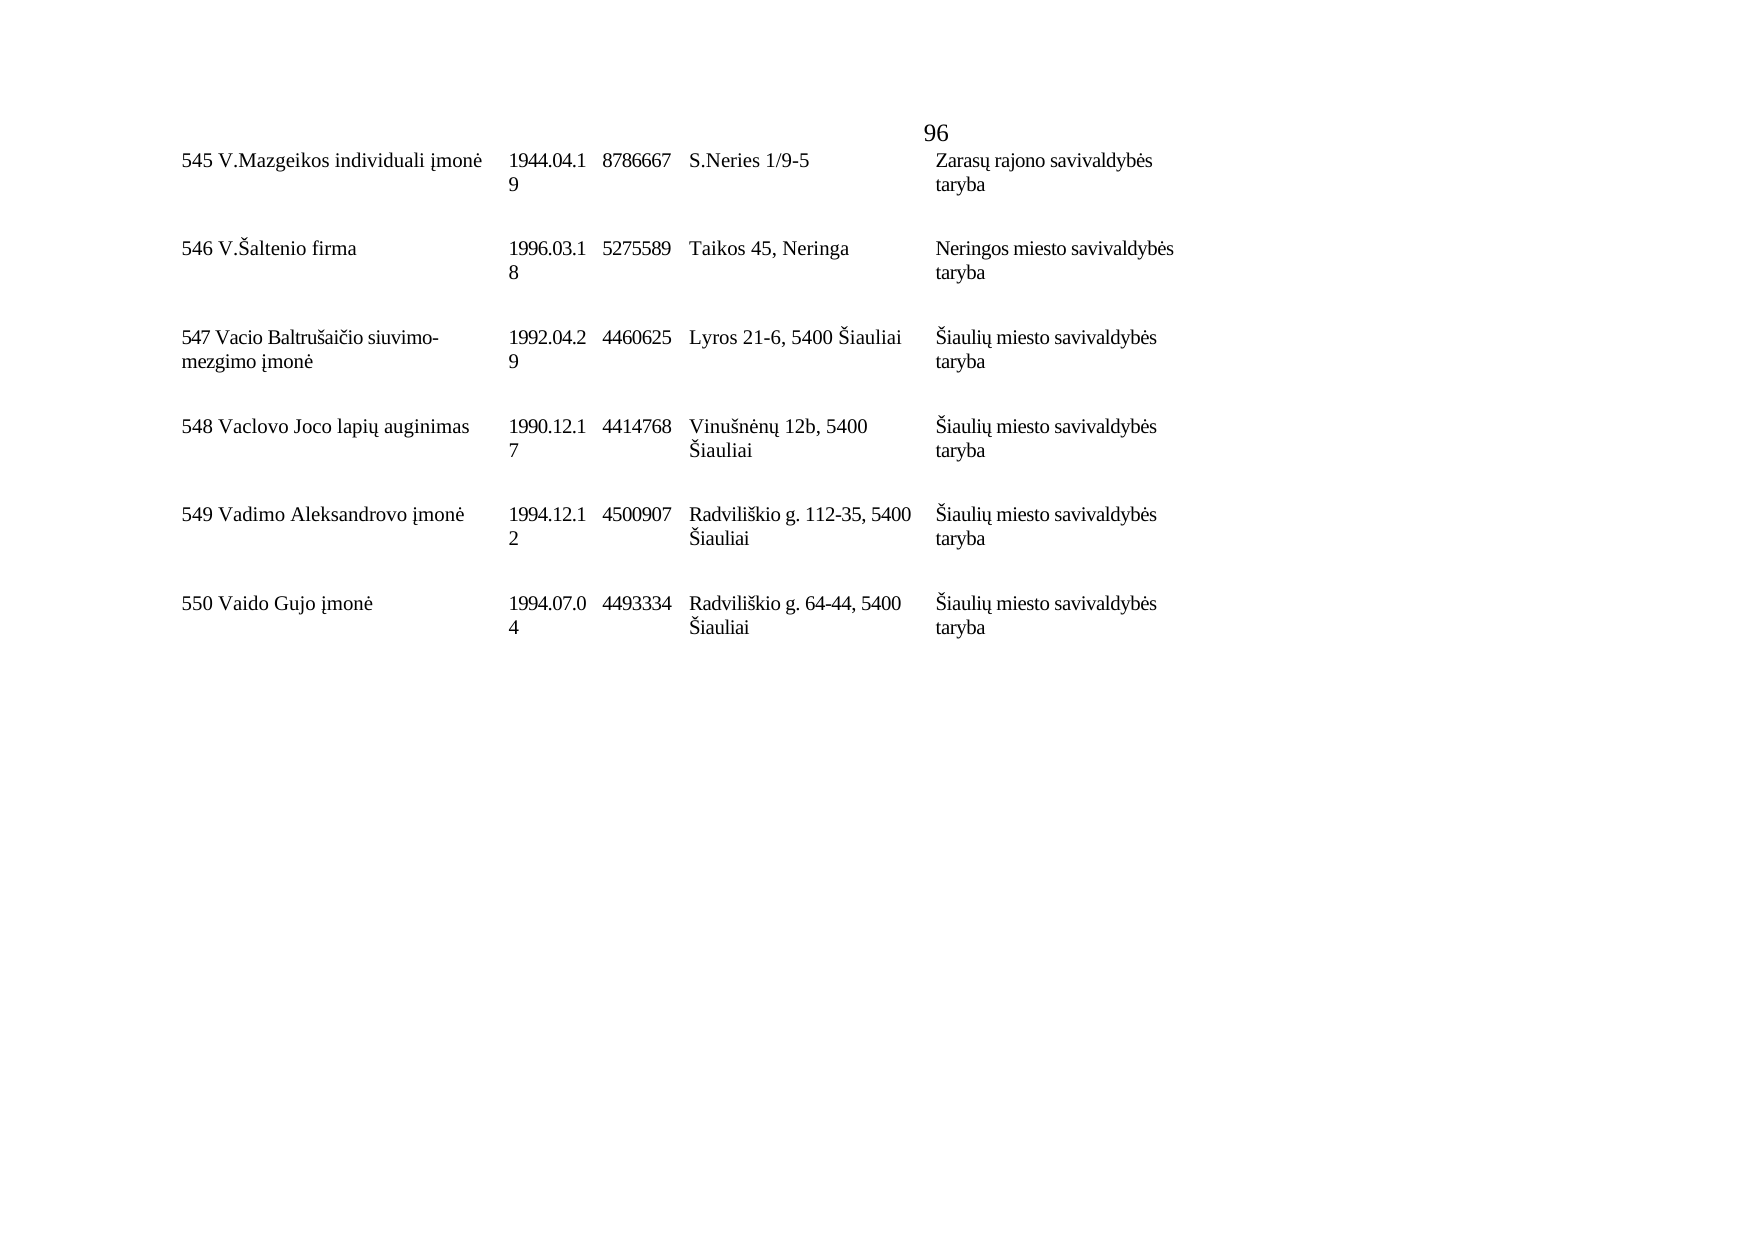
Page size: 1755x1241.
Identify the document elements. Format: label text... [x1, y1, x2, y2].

table_cell [1189, 502, 1432, 591]
table_cell [1189, 591, 1432, 679]
table_cell [1432, 148, 1595, 236]
table_cell [1189, 414, 1432, 502]
table_cell 546 V.Šaltenio firma [177, 236, 504, 325]
table_cell Šiaulių miesto savivaldybės taryba [931, 591, 1189, 679]
table_cell 549 Vadimo Aleksandrovo įmonė [177, 502, 504, 591]
table_cell Radviliškio g. 64-44, 5400 Šiauliai [685, 591, 931, 679]
table_cell Lyros 21-6, 5400 Šiauliai [685, 325, 931, 413]
table_cell 550 Vaido Gujo įmonė [177, 591, 504, 679]
table_cell Neringos miesto savivaldybės taryba [931, 236, 1189, 325]
table_cell Radviliškio g. 112-35, 5400 Šiauliai [685, 502, 931, 591]
table_cell S.Neries 1/9-5 [685, 148, 931, 236]
table_cell [1432, 502, 1595, 591]
table_cell 4460625 [598, 325, 685, 413]
table_cell Zarasų rajono savivaldybės taryba [931, 148, 1189, 236]
table_cell [1432, 236, 1595, 325]
table_cell 4493334 [598, 591, 685, 679]
table_cell 1994.12.12 [504, 502, 598, 591]
table_cell Taikos 45, Neringa [685, 236, 931, 325]
table_cell [1189, 325, 1432, 413]
table_cell Šiaulių miesto savivaldybės taryba [931, 502, 1189, 591]
table_cell 547 Vacio Baltrušaičio siuvimo-mezgimo įmonė [177, 325, 504, 413]
table_cell 548 Vaclovo Joco lapių auginimas [177, 414, 504, 502]
table_cell 1996.03.18 [504, 236, 598, 325]
table_cell Šiaulių miesto savivaldybės taryba [931, 325, 1189, 413]
table_cell [1432, 414, 1595, 502]
table_cell 4500907 [598, 502, 685, 591]
table_cell 1944.04.19 [504, 148, 598, 236]
table_cell [1432, 591, 1595, 679]
table_cell Vinušnėnų 12b, 5400 Šiauliai [685, 414, 931, 502]
table_cell 4414768 [598, 414, 685, 502]
table_cell 1992.04.29 [504, 325, 598, 413]
table_cell 1990.12.17 [504, 414, 598, 502]
table_cell 1994.07.04 [504, 591, 598, 679]
table_cell [1189, 148, 1432, 236]
table_cell [1189, 236, 1432, 325]
table_cell 545 V.Mazgeikos individuali įmonė [177, 148, 504, 236]
table_cell Šiaulių miesto savivaldybės taryba [931, 414, 1189, 502]
table_cell [1432, 325, 1595, 413]
table_cell 8786667 [598, 148, 685, 236]
table_cell 5275589 [598, 236, 685, 325]
